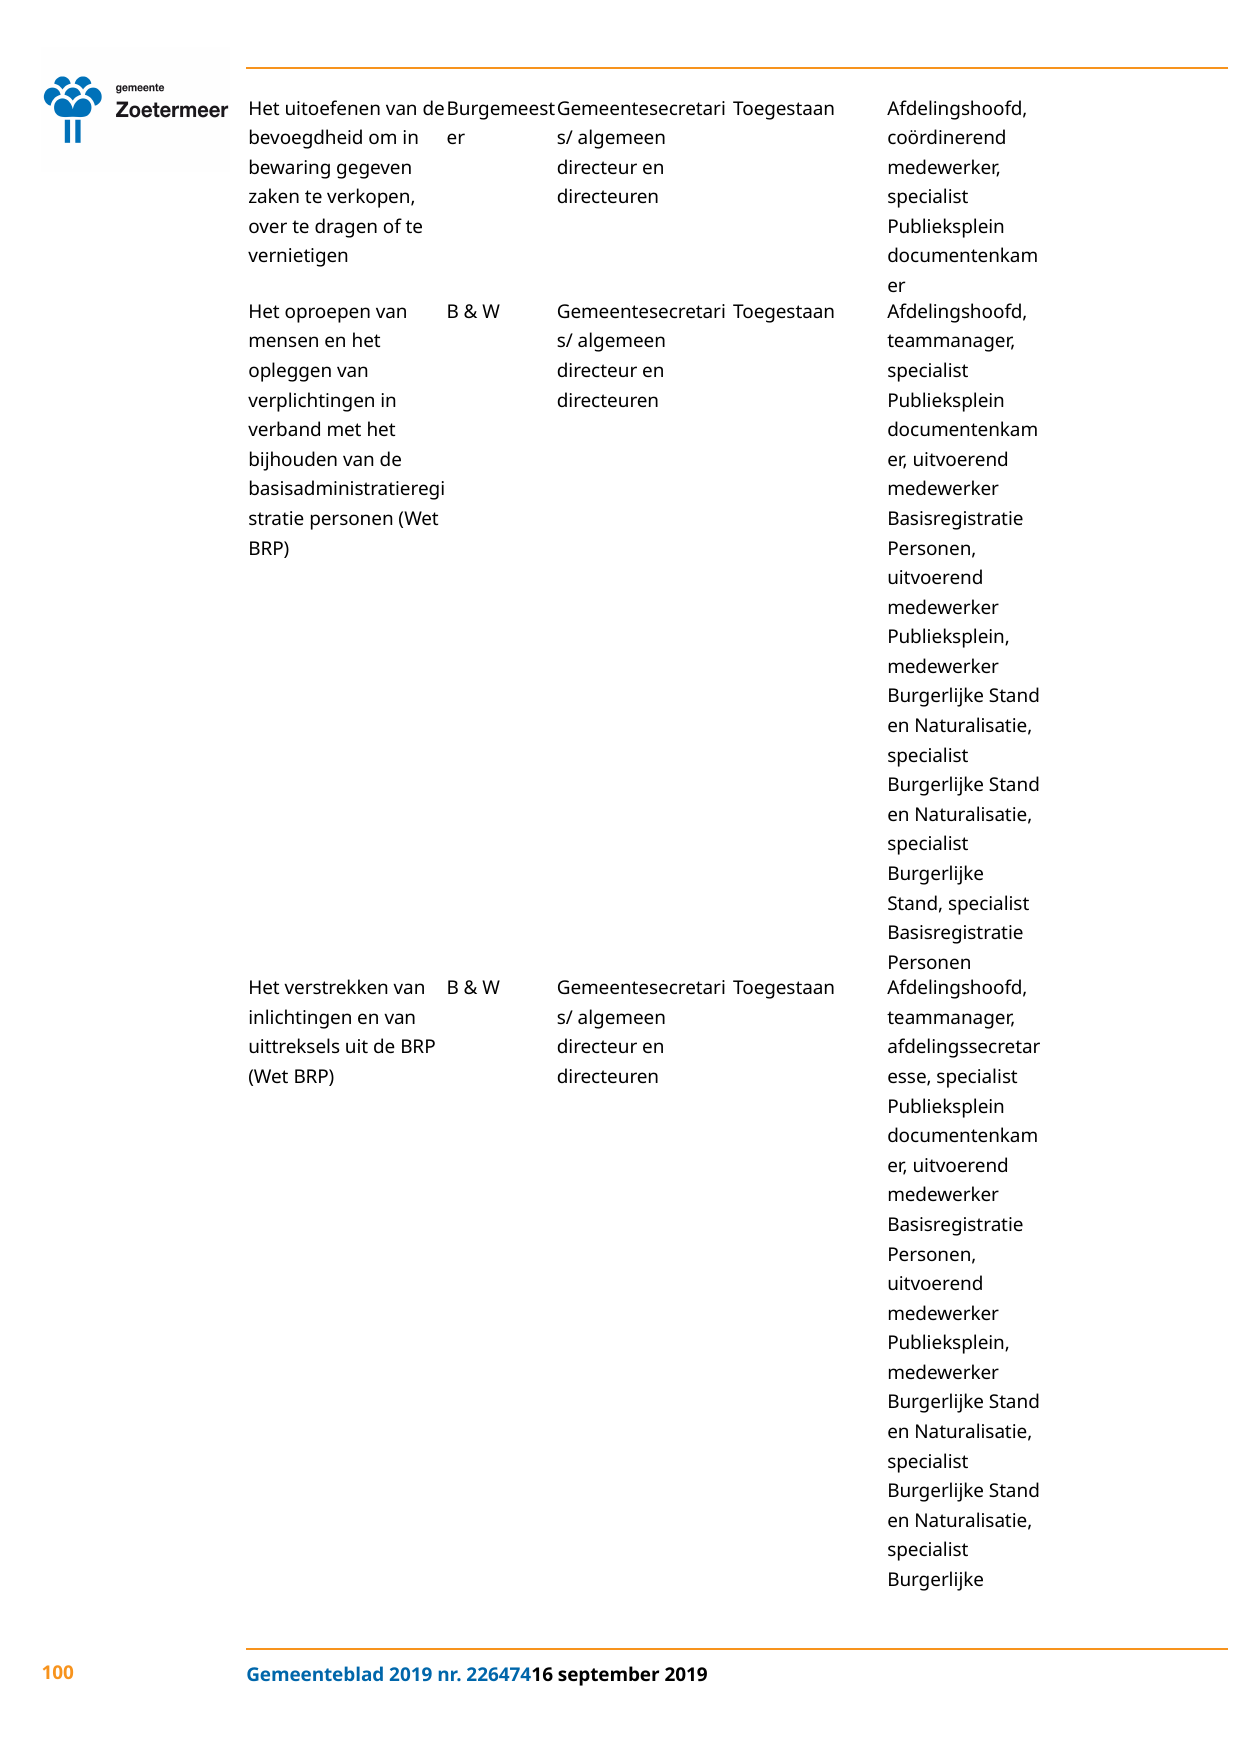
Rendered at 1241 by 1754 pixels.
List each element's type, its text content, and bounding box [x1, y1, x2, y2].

table_cell Het oproepen van mensen en het opleggen van verplichtingen in verband met het bijhouden van de basisadministratieregistratie personen (Wet BRP) [248, 298, 446, 974]
table_cell B & W [446, 975, 557, 1592]
table_cell Afdelingshoofd, coördinerend medewerker, specialist Publieksplein documentenkamer [887, 95, 1041, 298]
table_cell Het uitoefenen van de bevoegdheid om in bewaring gegeven zaken te verkopen, over te dragen of te vernietigen [248, 95, 446, 298]
table_cell Gemeentesecretaris/ algemeen directeur en directeuren [557, 975, 733, 1592]
table_cell Toegestaan [733, 298, 887, 974]
table_cell B & W [446, 298, 557, 974]
table_cell Gemeentesecretaris/ algemeen directeur en directeuren [557, 95, 733, 298]
table_cell Afdelingshoofd, teammanager, afdelingssecretaresse, specialist Publieksplein documentenkamer, uitvoerend medewerker Basisregistratie Personen, uitvoerend medewerker Publieksplein, medewerker Burgerlijke Stand en Naturalisatie, specialist Burgerlijke Stand en Naturalisatie, specialist Burgerlijke [887, 975, 1041, 1592]
table_cell Toegestaan [733, 95, 887, 298]
table_cell Het verstrekken van inlichtingen en van uittreksels uit de BRP (Wet BRP) [248, 975, 446, 1592]
table_cell Toegestaan [733, 975, 887, 1592]
table_cell Burgemeester [446, 95, 557, 298]
table_cell Afdelingshoofd, teammanager, specialist Publieksplein documentenkamer, uitvoerend medewerker Basisregistratie Personen, uitvoerend medewerker Publieksplein, medewerker Burgerlijke Stand en Naturalisatie, specialist Burgerlijke Stand en Naturalisatie, specialist Burgerlijke Stand, specialist Basisregistratie Personen [887, 298, 1041, 974]
table_cell Gemeentesecretaris/ algemeen directeur en directeuren [557, 298, 733, 974]
picture [41, 47, 231, 172]
